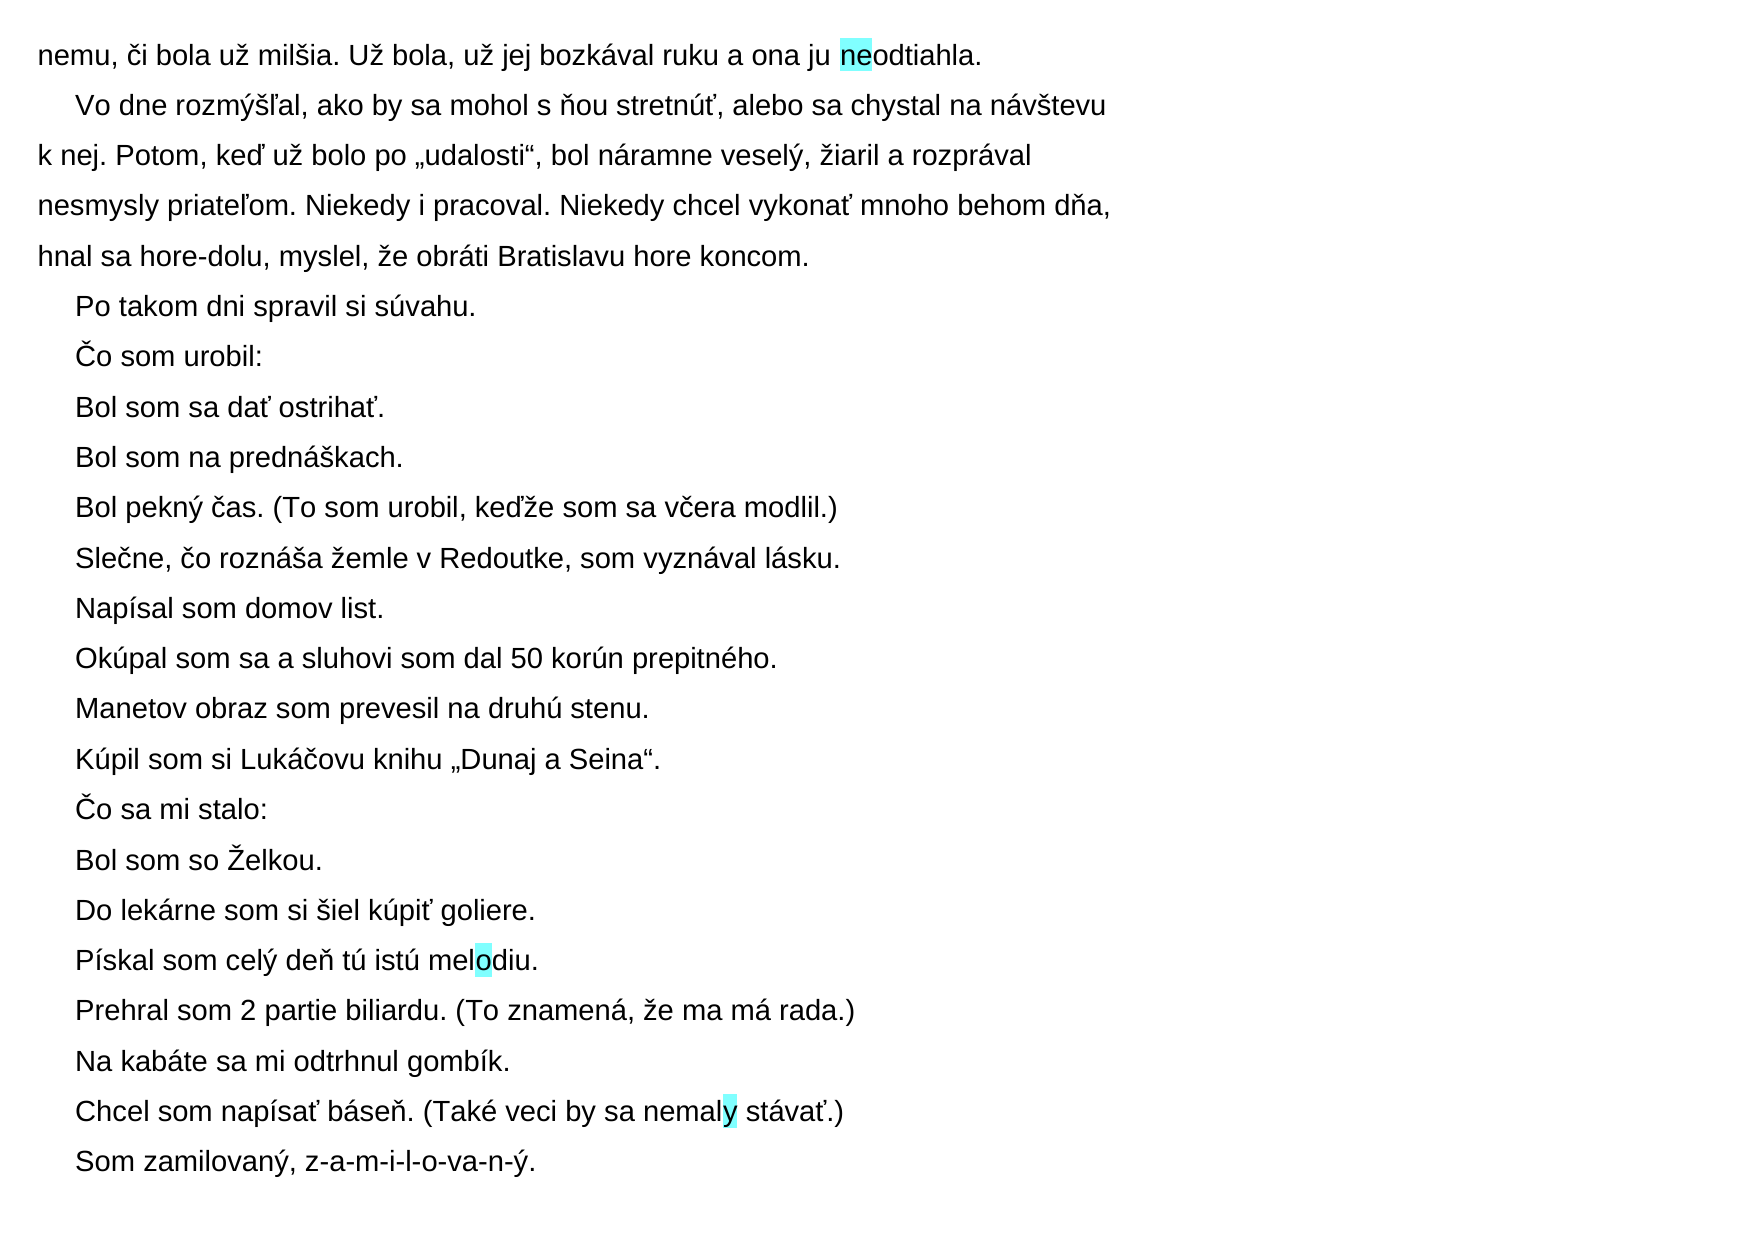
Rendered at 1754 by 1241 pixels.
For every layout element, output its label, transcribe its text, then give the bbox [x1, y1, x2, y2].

text Bol pekný čas. (To som urobil, keďže som sa včera modlil.) [37, 490, 1130, 524]
text Slečne, čo roznáša žemle v Redoutke, som vyznával lásku. [37, 541, 1130, 574]
text Čo sa mi stalo: [37, 792, 1130, 826]
text Som zamilovaný, z-a-m-i-l-o-va-n-ý. [37, 1144, 1130, 1178]
text Na kabáte sa mi odtrhnul gombík. [37, 1044, 1130, 1077]
text Čo som urobil: [37, 339, 1130, 373]
text Bol som na prednáškach. [37, 440, 1130, 473]
text Bol som sa dať ostrihať. [37, 390, 1130, 423]
text Chcel som napísať báseň. (Také veci by sa nemaly stávať.) [37, 1094, 1130, 1128]
text Do lekárne som si šiel kúpiť goliere. [37, 893, 1130, 926]
text Kúpil som si Lukáčovu knihu „Dunaj a Seina“. [37, 742, 1130, 775]
text Napísal som domov list. [37, 591, 1130, 624]
text Vo dne rozmýšľal, ako by sa mohol s ňou stretnúť, alebo sa chystal na návštevu k nej. Potom, keď už bolo po „udalosti“, bol náramne veselý, žiaril a rozprával nesmysly priateľom. Niekedy i pracoval. Niekedy chcel vykonať mnoho behom dňa, hnal sa hore-dolu, myslel, že obráti Bratislavu hore koncom. [37, 88, 1130, 272]
text Pískal som celý deň tú istú melodiu. [37, 943, 1130, 977]
text Manetov obraz som prevesil na druhú stenu. [37, 692, 1130, 725]
text Po takom dni spravil si súvahu. [37, 289, 1130, 323]
text nemu, či bola už milšia. Už bola, už jej bozkával ruku a ona ju neodtiahla. [37, 37, 1130, 71]
text Prehral som 2 partie biliardu. (To znamená, že ma má rada.) [37, 993, 1130, 1027]
text Bol som so Želkou. [37, 842, 1130, 876]
text Okúpal som sa a sluhovi som dal 50 korún prepitného. [37, 641, 1130, 675]
